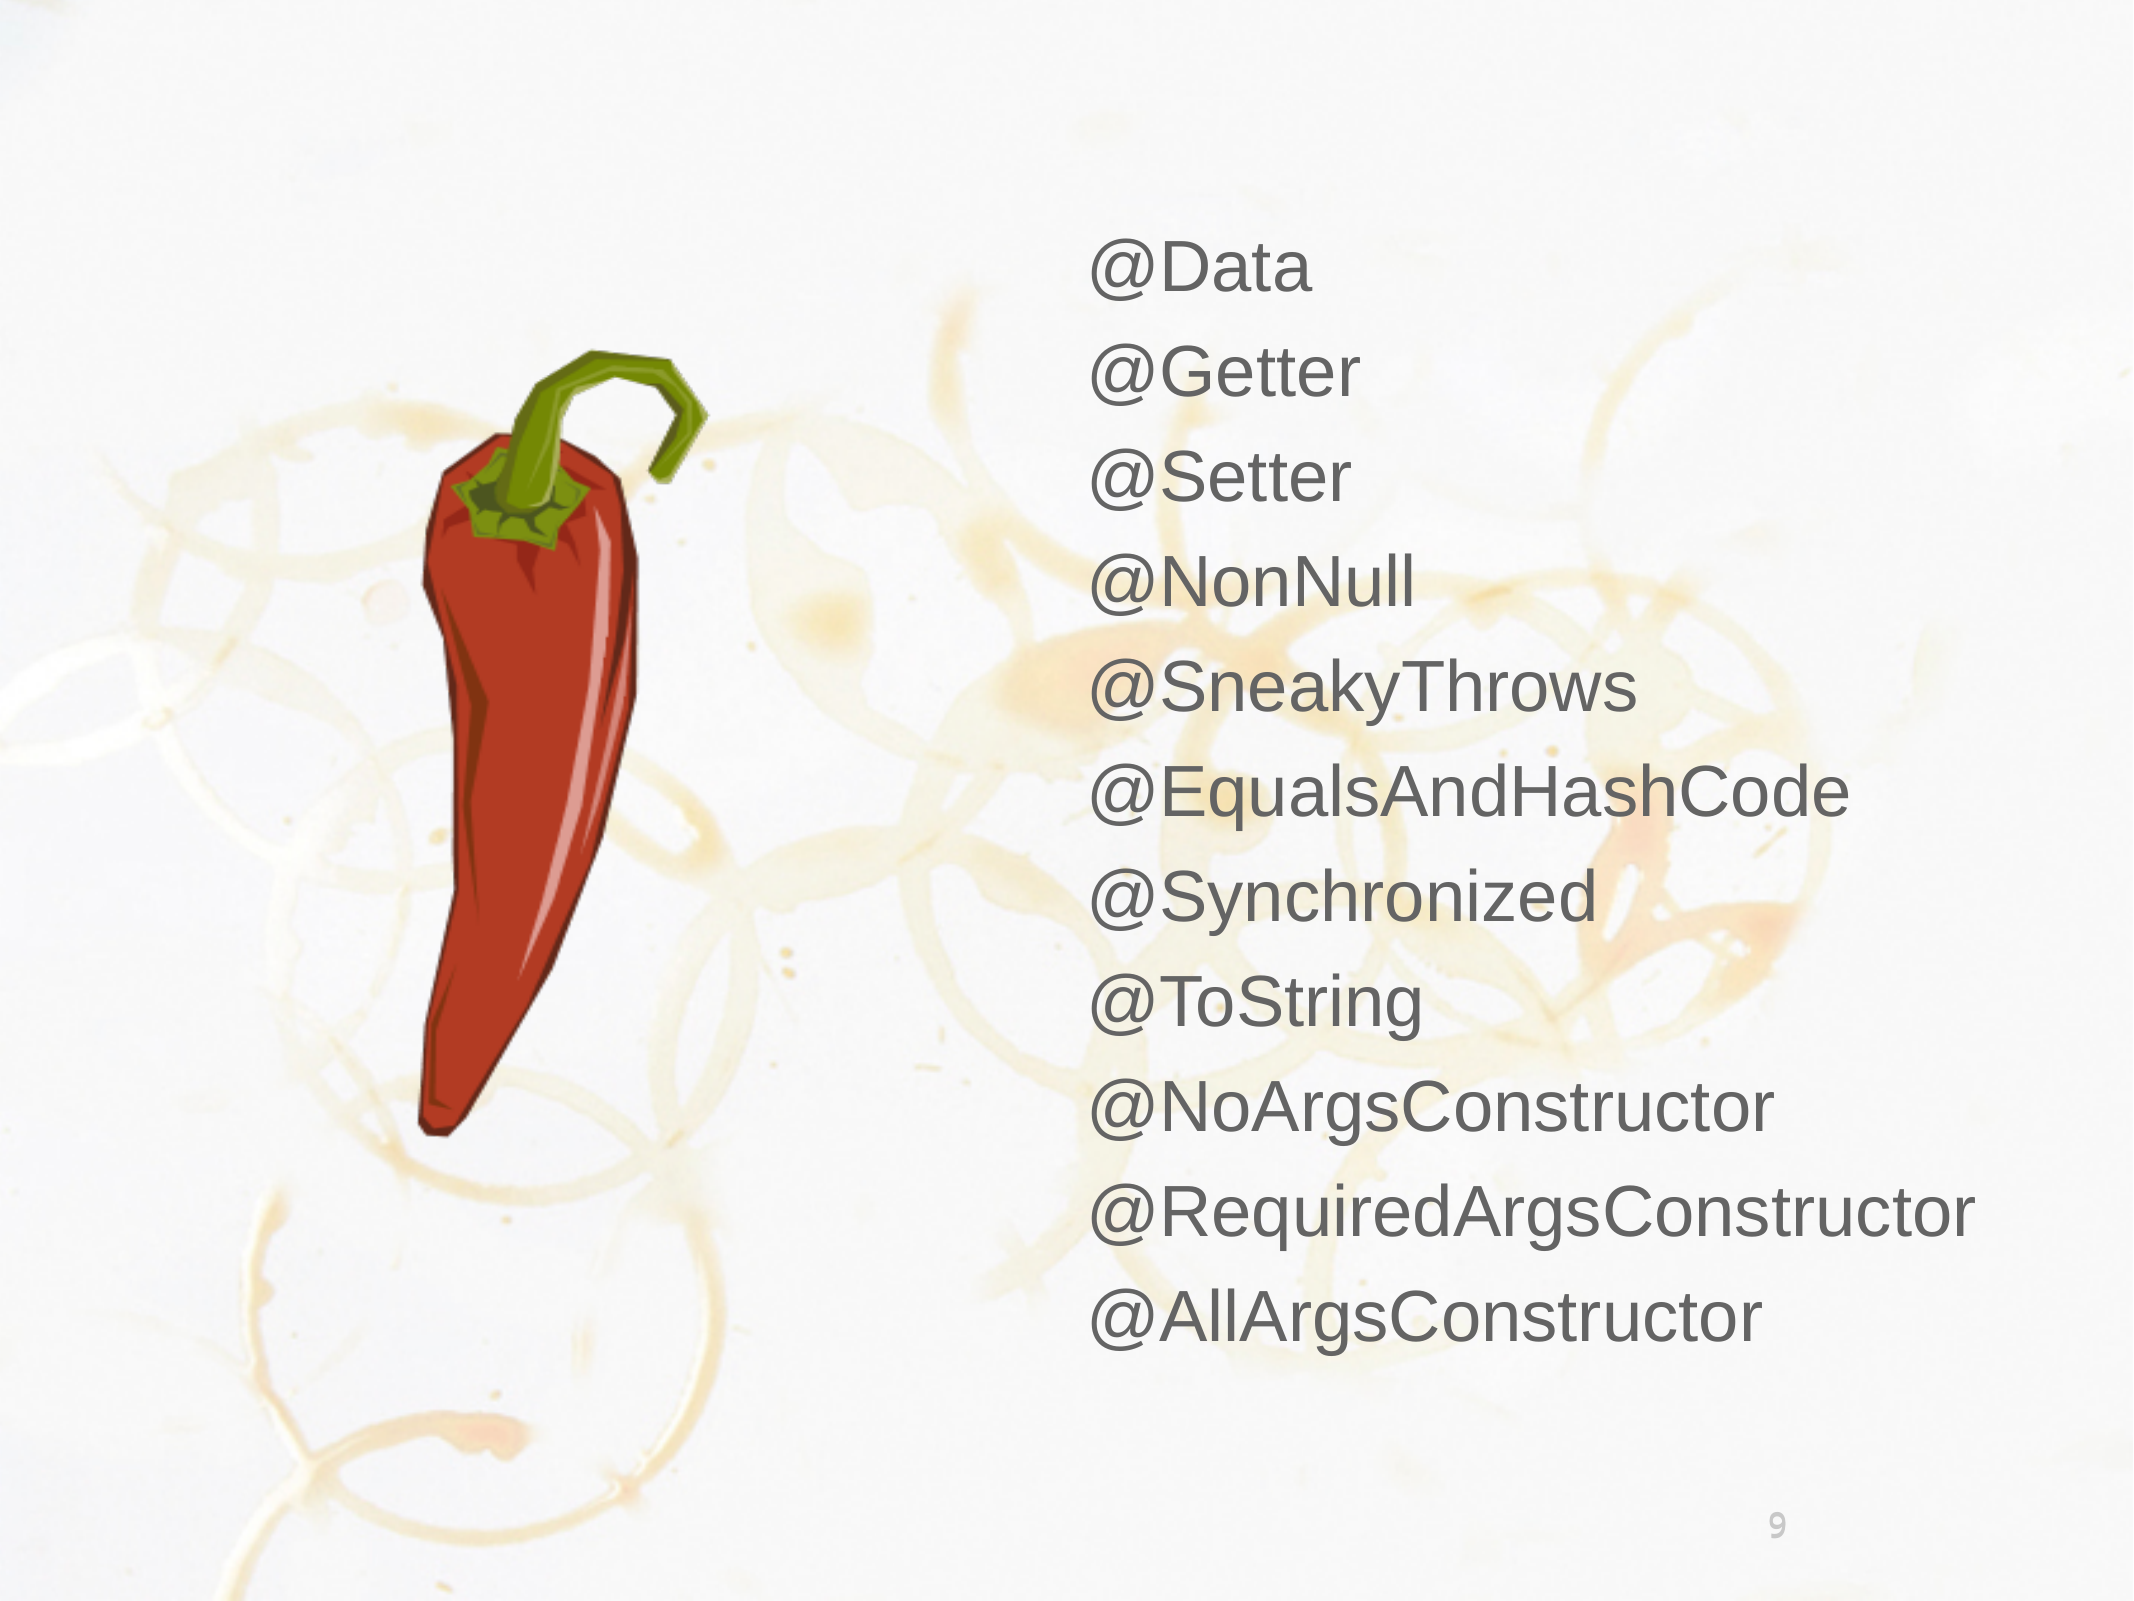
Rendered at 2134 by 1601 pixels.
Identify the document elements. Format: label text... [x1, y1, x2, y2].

picture [0, 0, 2134, 1601]
text_box [1747, 1497, 1809, 1554]
list @Data @Getter @Setter @NonNull @SneakyThrows @EqualsAndHashCode @Synchronized @ToString @NoArgsConstructor @RequiredArgsConstructor @AllArgsConstructor [1028, 211, 2031, 1390]
